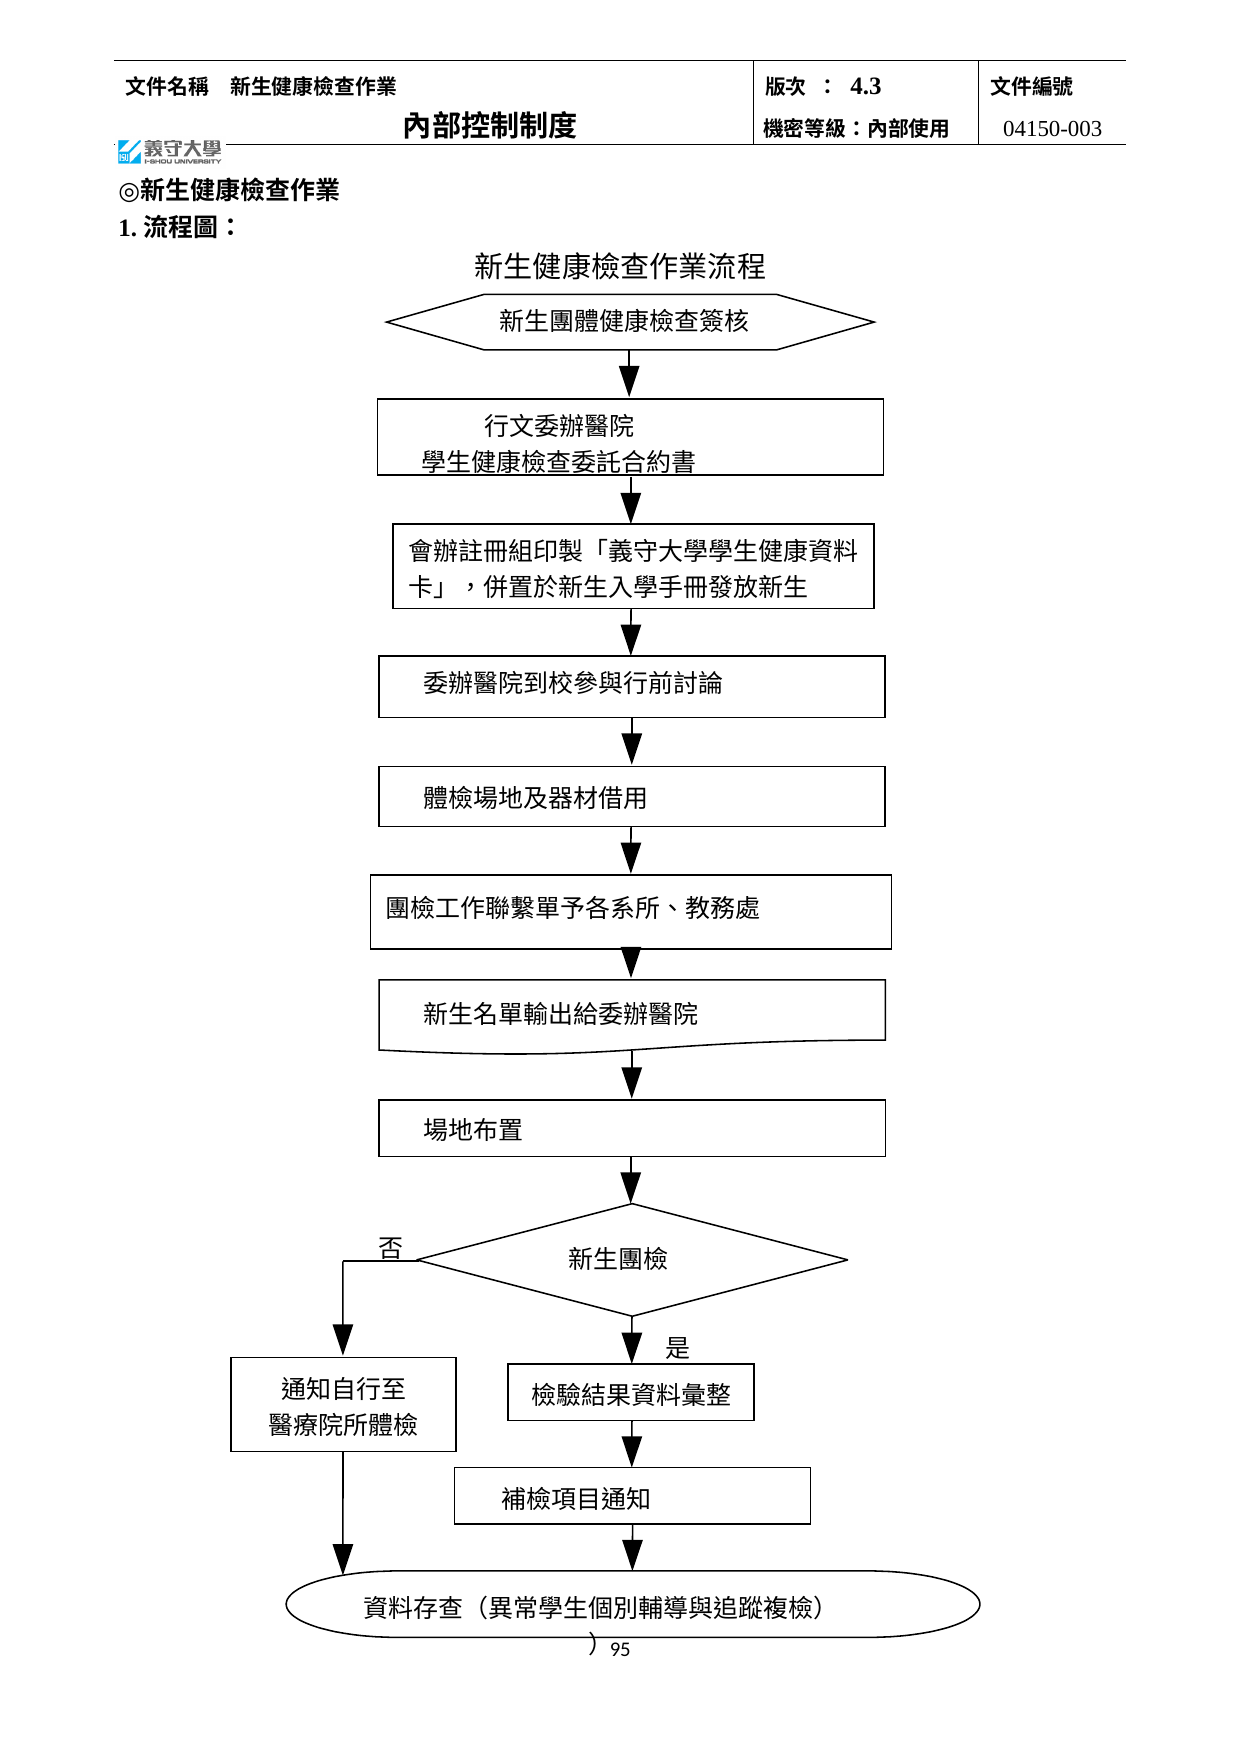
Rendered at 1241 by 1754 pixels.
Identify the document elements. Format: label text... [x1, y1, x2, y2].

text 新生健康檢查作業流程 [118, 243, 1122, 286]
subtitle ◎新生健康檢查作業 [118, 171, 1122, 207]
text 1. 流程圖： [118, 207, 1122, 243]
